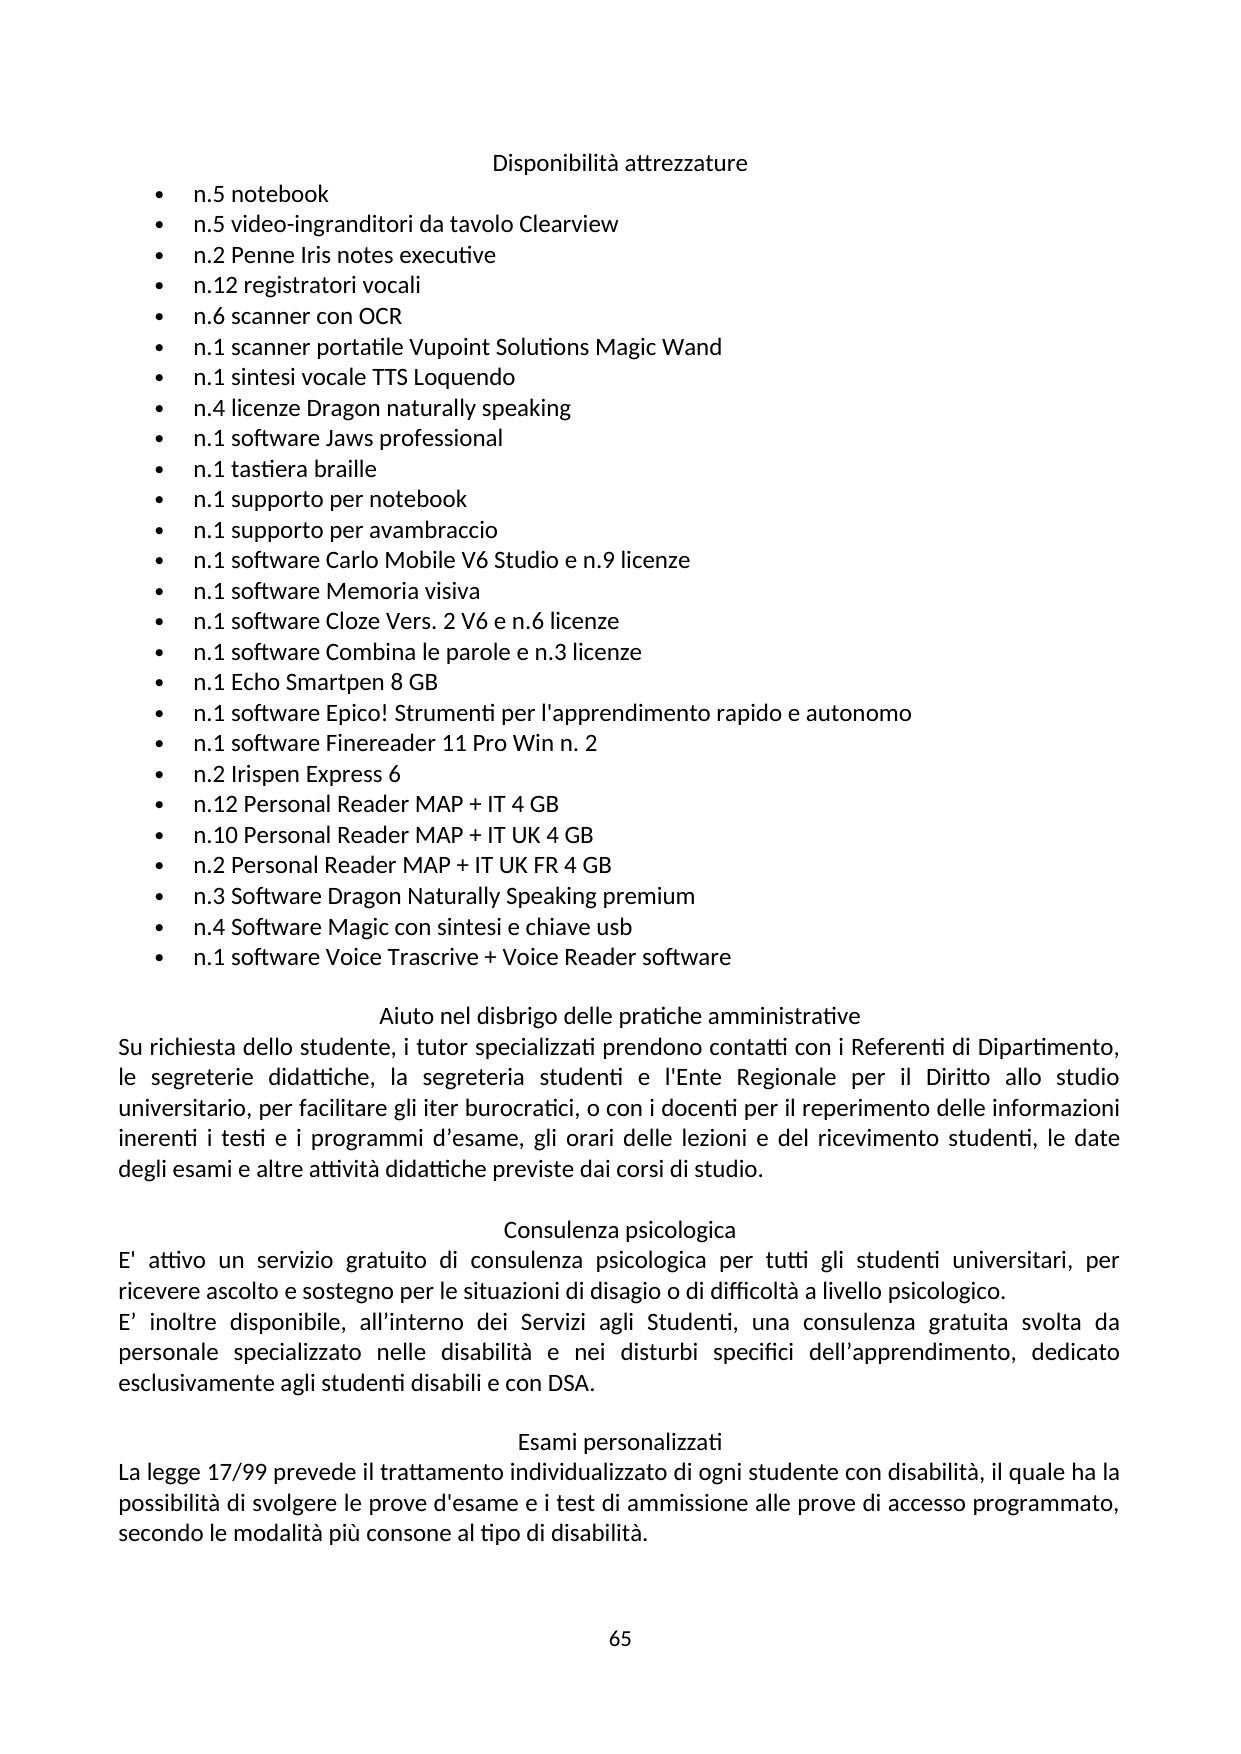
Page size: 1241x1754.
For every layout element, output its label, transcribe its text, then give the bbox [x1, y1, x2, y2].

list n.1 software Memoria visiva [156, 575, 1122, 605]
list n.4 licenze Dragon naturally speaking [156, 392, 1122, 422]
text La legge 17/99 prevede il trattamento individualizzato di ogni studente con disabilità, il quale ha la possibilità di svolgere le prove d'esame e i test di ammissione alle prove di accesso programmato, secondo le modalità più consone al tipo di disabilità. [118, 1456, 1122, 1548]
list n.1 software Combina le parole e n.3 licenze [156, 636, 1122, 666]
list n.1 supporto per notebook [156, 483, 1122, 514]
list n.1 Echo Smartpen 8 GB [156, 666, 1122, 697]
list n.1 scanner portatile Vupoint Solutions Magic Wand [156, 331, 1122, 361]
list n.2 Personal Reader MAP + IT UK FR 4 GB [156, 849, 1122, 880]
text E' attivo un servizio gratuito di consulenza psicologica per tutti gli studenti universitari, per ricevere ascolto e sostegno per le situazioni di disagio o di difficoltà a livello psicologico. [118, 1244, 1122, 1306]
list n.4 Software Magic con sintesi e chiave usb [156, 911, 1122, 941]
list n.12 Personal Reader MAP + IT 4 GB [156, 788, 1122, 819]
text Consulenza psicologica [118, 1214, 1122, 1244]
list n.1 tastiera braille [156, 453, 1122, 483]
text Aiuto nel disbrigo delle pratiche amministrative [118, 1000, 1122, 1031]
text Esami personalizzati [118, 1426, 1122, 1456]
list n.3 Software Dragon Naturally Speaking premium [156, 880, 1122, 911]
text Disponibilità attrezzature [118, 148, 1122, 178]
list n.1 software Cloze Vers. 2 V6 e n.6 licenze [156, 605, 1122, 636]
list n.1 software Finereader 11 Pro Win n. 2 [156, 727, 1122, 758]
list n.10 Personal Reader MAP + IT UK 4 GB [156, 819, 1122, 849]
list n.1 software Jaws professional [156, 422, 1122, 453]
list n.6 scanner con OCR [156, 300, 1122, 331]
list n.5 video-ingranditori da tavolo Clearview [156, 209, 1122, 239]
text Su richiesta dello studente, i tutor specializzati prendono contatti con i Referenti di Dipartimento, le segreterie didattiche, la segreteria studenti e l'Ente Regionale per il Diritto allo studio universitario, per facilitare gli iter burocratici, o con i docenti per il reperimento delle informazioni inerenti i testi e i programmi d’esame, gli orari delle lezioni e del ricevimento studenti, le date degli esami e altre attività didattiche previste dai corsi di studio. [118, 1031, 1122, 1183]
list n.1 software Voice Trascrive + Voice Reader software [156, 941, 1122, 972]
list n.1 software Carlo Mobile V6 Studio e n.9 licenze [156, 544, 1122, 575]
list n.2 Irispen Express 6 [156, 758, 1122, 788]
list n.1 supporto per avambraccio [156, 514, 1122, 544]
list n.1 software Epico! Strumenti per l'apprendimento rapido e autonomo [156, 697, 1122, 727]
list n.1 sintesi vocale TTS Loquendo [156, 361, 1122, 392]
list n.5 notebook [156, 178, 1122, 209]
list n.12 registratori vocali [156, 270, 1122, 300]
text E’ inoltre disponibile, all’interno dei Servizi agli Studenti, una consulenza gratuita svolta da personale specializzato nelle disabilità e nei disturbi specifici dell’apprendimento, dedicato esclusivamente agli studenti disabili e con DSA. [118, 1306, 1122, 1397]
list n.2 Penne Iris notes executive [156, 239, 1122, 270]
